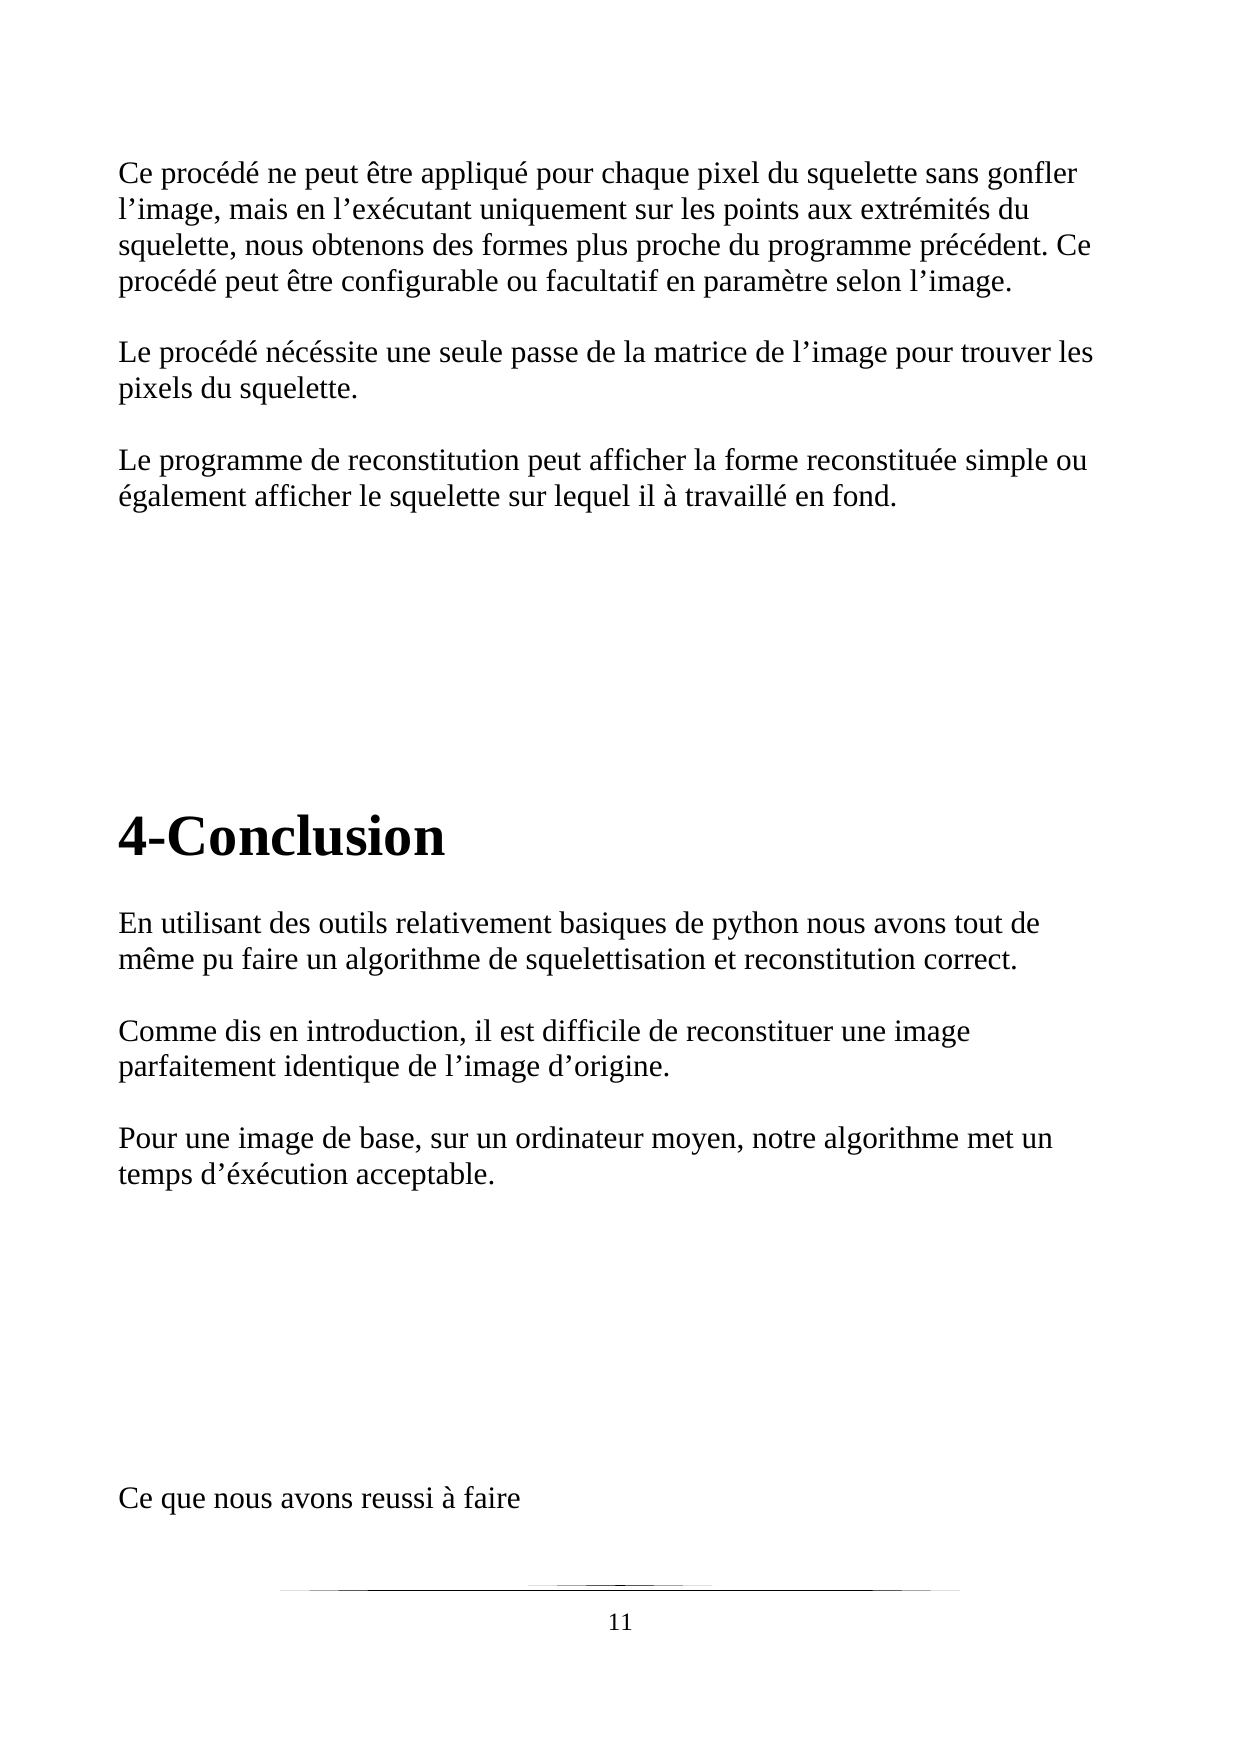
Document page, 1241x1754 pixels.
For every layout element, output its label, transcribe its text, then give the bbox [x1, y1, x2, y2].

text 4-Conclusion [118, 801, 1122, 868]
text Le procédé nécéssite une seule passe de la matrice de l’image pour trouver les pixels du squelette. [118, 334, 1122, 406]
text Pour une image de base, sur un ordinateur moyen, notre algorithme met un temps d’éxécution acceptable. [118, 1119, 1122, 1191]
text En utilisant des outils relativement basiques de python nous avons tout de même pu faire un algorithme de squelettisation et reconstitution correct. Comme dis en introduction, il est difficile de reconstituer une image parfaitement identique de l’image d’origine. [118, 868, 1122, 1084]
text Ce que nous avons reussi à faire [118, 1479, 1122, 1515]
text Ce procédé ne peut être appliqué pour chaque pixel du squelette sans gonfler l’image, mais en l’exécutant uniquement sur les points aux extrémités du squelette, nous obtenons des formes plus proche du programme précédent. Ce procédé peut être configurable ou facultatif en paramètre selon l’image. [118, 154, 1122, 298]
text Le programme de reconstitution peut afficher la forme reconstituée simple ou également afficher le squelette sur lequel il à travaillé en fond. [118, 442, 1122, 513]
text [118, 118, 1122, 154]
